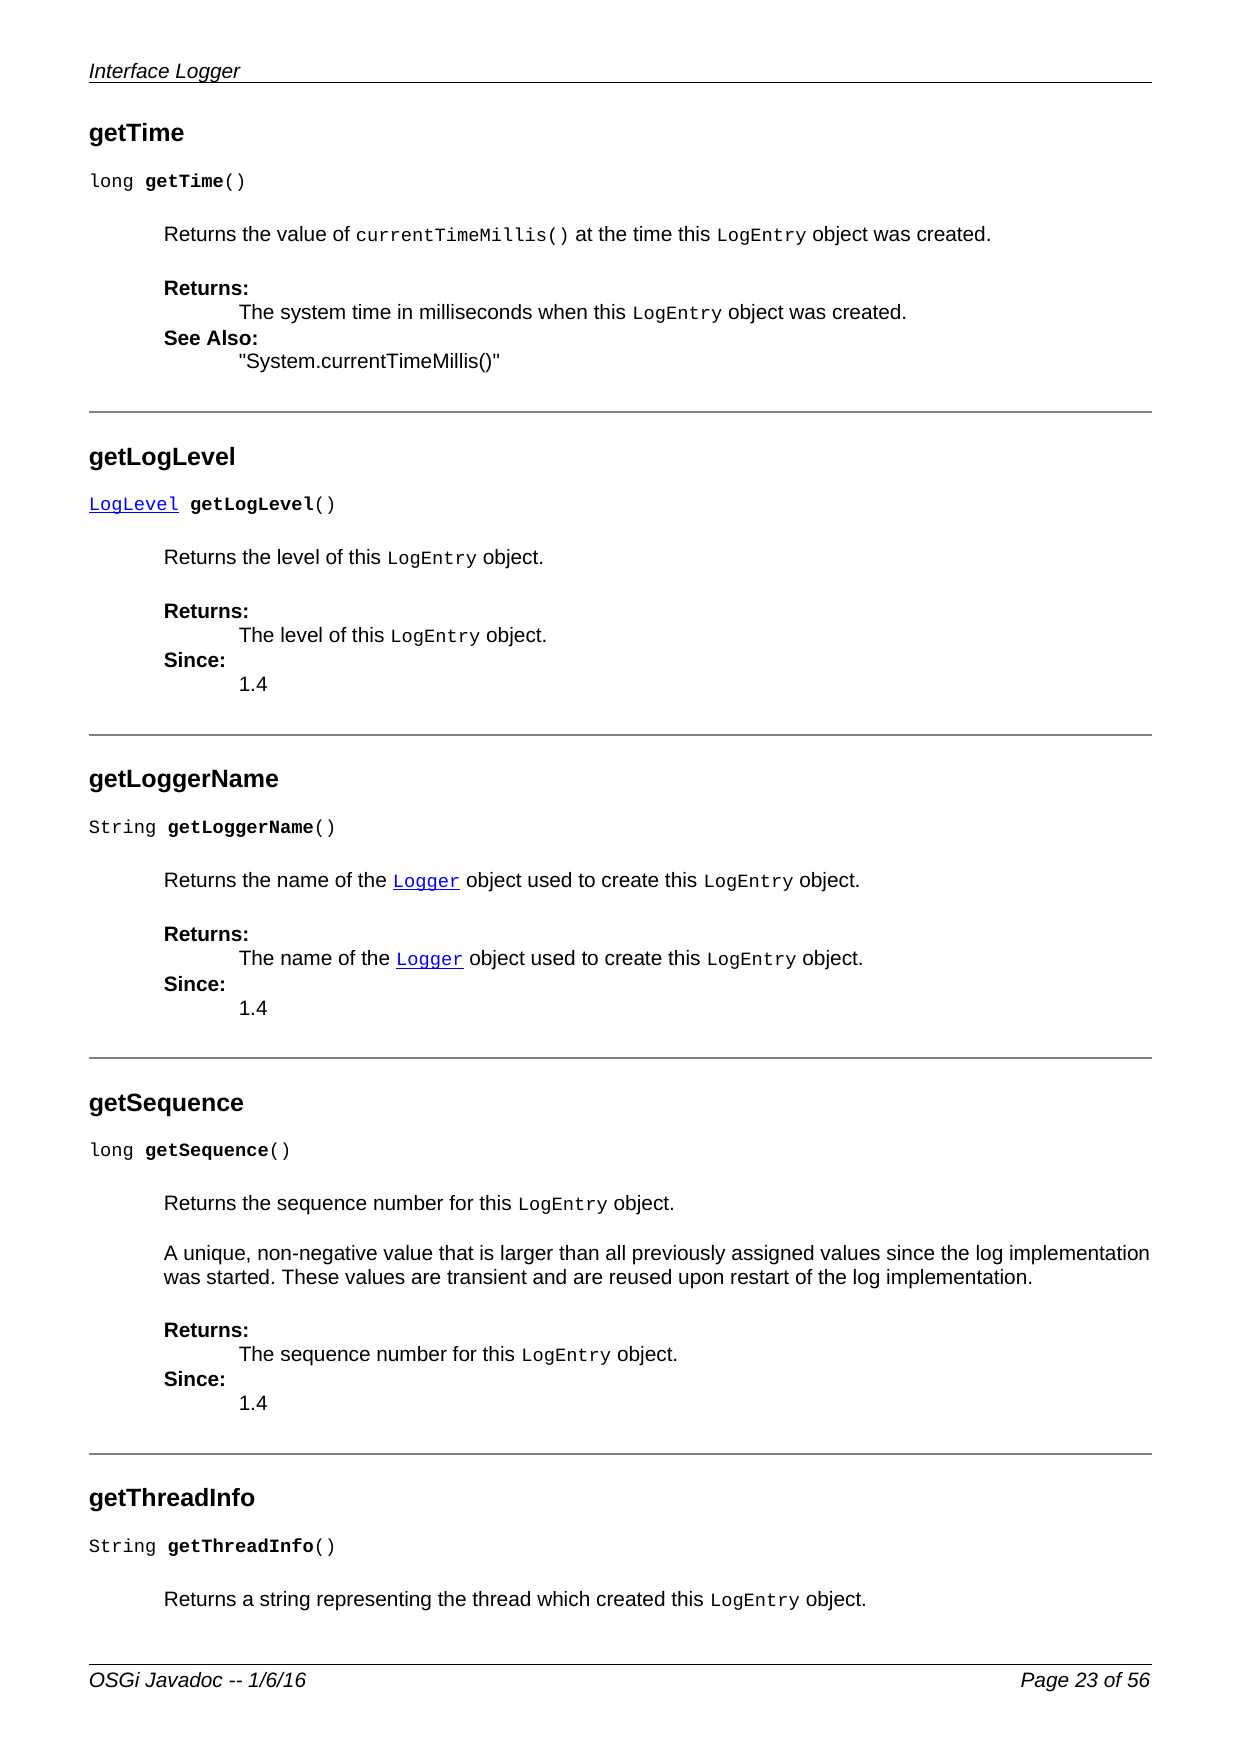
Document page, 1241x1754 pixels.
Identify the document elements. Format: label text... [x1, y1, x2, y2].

text Returns: [163, 276, 1152, 300]
text Since: [163, 971, 1152, 995]
text The name of the Logger object used to create this LogEntry object. [238, 946, 1152, 971]
text The sequence number for this LogEntry object. [238, 1342, 1152, 1367]
text 1.4 [238, 1391, 1152, 1415]
text "System.currentTimeMillis()" [238, 349, 1152, 373]
text The system time in milliseconds when this LogEntry object was created. [238, 300, 1152, 325]
text Returns the level of this LogEntry object. [163, 545, 1152, 570]
text Returns a string representing the thread which created this LogEntry object. [163, 1587, 1152, 1612]
text Returns the sequence number for this LogEntry object. [163, 1191, 1152, 1216]
text long getTime() [88, 171, 1152, 193]
subtitle getLogLevel [88, 441, 1152, 470]
subtitle getLoggerName [88, 764, 1152, 793]
text The level of this LogEntry object. [238, 623, 1152, 648]
text Returns: [163, 922, 1152, 946]
text See Also: [163, 325, 1152, 349]
text Since: [163, 648, 1152, 672]
text long getSequence() [88, 1140, 1152, 1162]
text Since: [163, 1367, 1152, 1391]
text 1.4 [238, 995, 1152, 1019]
text String getThreadInfo() [88, 1536, 1152, 1558]
text String getLoggerName() [88, 817, 1152, 839]
subtitle getThreadInfo [88, 1483, 1152, 1512]
text A unique, non-negative value that is larger than all previously assigned values since the log implementation was started. These values are transient and are reused upon restart of the log implementation. [163, 1241, 1152, 1289]
text LogLevel getLogLevel() [88, 494, 1152, 516]
text Returns: [163, 599, 1152, 623]
text 1.4 [238, 672, 1152, 696]
text Returns the value of currentTimeMillis() at the time this LogEntry object was created. [163, 222, 1152, 247]
text Returns the name of the Logger object used to create this LogEntry object. [163, 868, 1152, 893]
subtitle getTime [88, 118, 1152, 147]
subtitle getSequence [88, 1087, 1152, 1116]
text Returns: [163, 1318, 1152, 1342]
